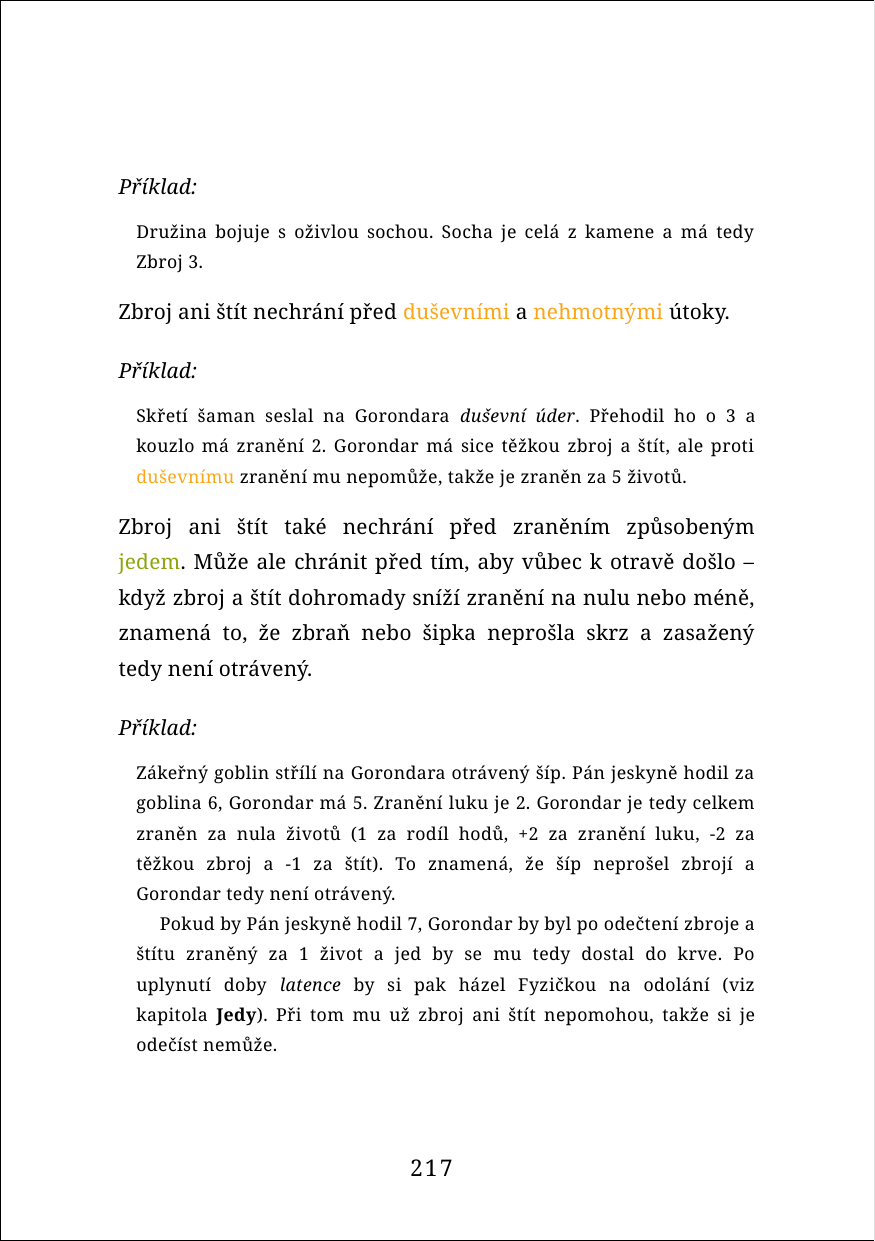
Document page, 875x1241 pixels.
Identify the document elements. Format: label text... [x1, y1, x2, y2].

text Skřetí šaman seslal na Gorondara duševní úder. Přehodil ho o 3 a kouzlo má zranění 2. Gorondar má sice těžkou zbroj a štít, ale proti duševnímu zranění mu nepomůže, takže je zraněn za 5 životů. [136, 404, 756, 488]
text Zákeřný goblin střílí na Gorondara otrávený šíp. Pán jeskyně hodil za goblina 6, Gorondar má 5. Zranění luku je 2. Gorondar je tedy celkem zraněn za nula životů (1 za rodíl hodů, +2 za zranění luku, -2 za těžkou zbroj a -1 za štít). To znamená, že šíp neprošel zbrojí a Gorondar tedy není otrávený. Pokud by Pán jeskyně hodil 7, Gorondar by byl po odečtení zbroje a štítu zraněný za 1 život a jed by se mu tedy dostal do krve. Po uplynutí doby latence by si pak házel Fyzičkou na odolání (viz kapitola Jedy). Při tom mu už zbroj ani štít nepomohou, takže si je odečíst nemůže. [136, 761, 756, 1057]
text Příklad: [118, 172, 756, 200]
text Zbroj ani štít také nechrání před zraněním způsobeným jedem. Může ale chránit před tím, aby vůbec k otravě došlo – když zbroj a štít dohromady sníží zranění na nulu nebo méně, znamená to, že zbraň nebo šipka neprošla skrz a zasažený tedy není otrávený. [118, 512, 756, 682]
text Příklad: [118, 713, 756, 742]
text Příklad: [118, 356, 756, 385]
text Družina bojuje s oživlou sochou. Socha je celá z kamene a má tedy Zbroj 3. [136, 219, 756, 273]
text Zbroj ani štít nechrání před duševními a nehmotnými útoky. [118, 297, 756, 326]
